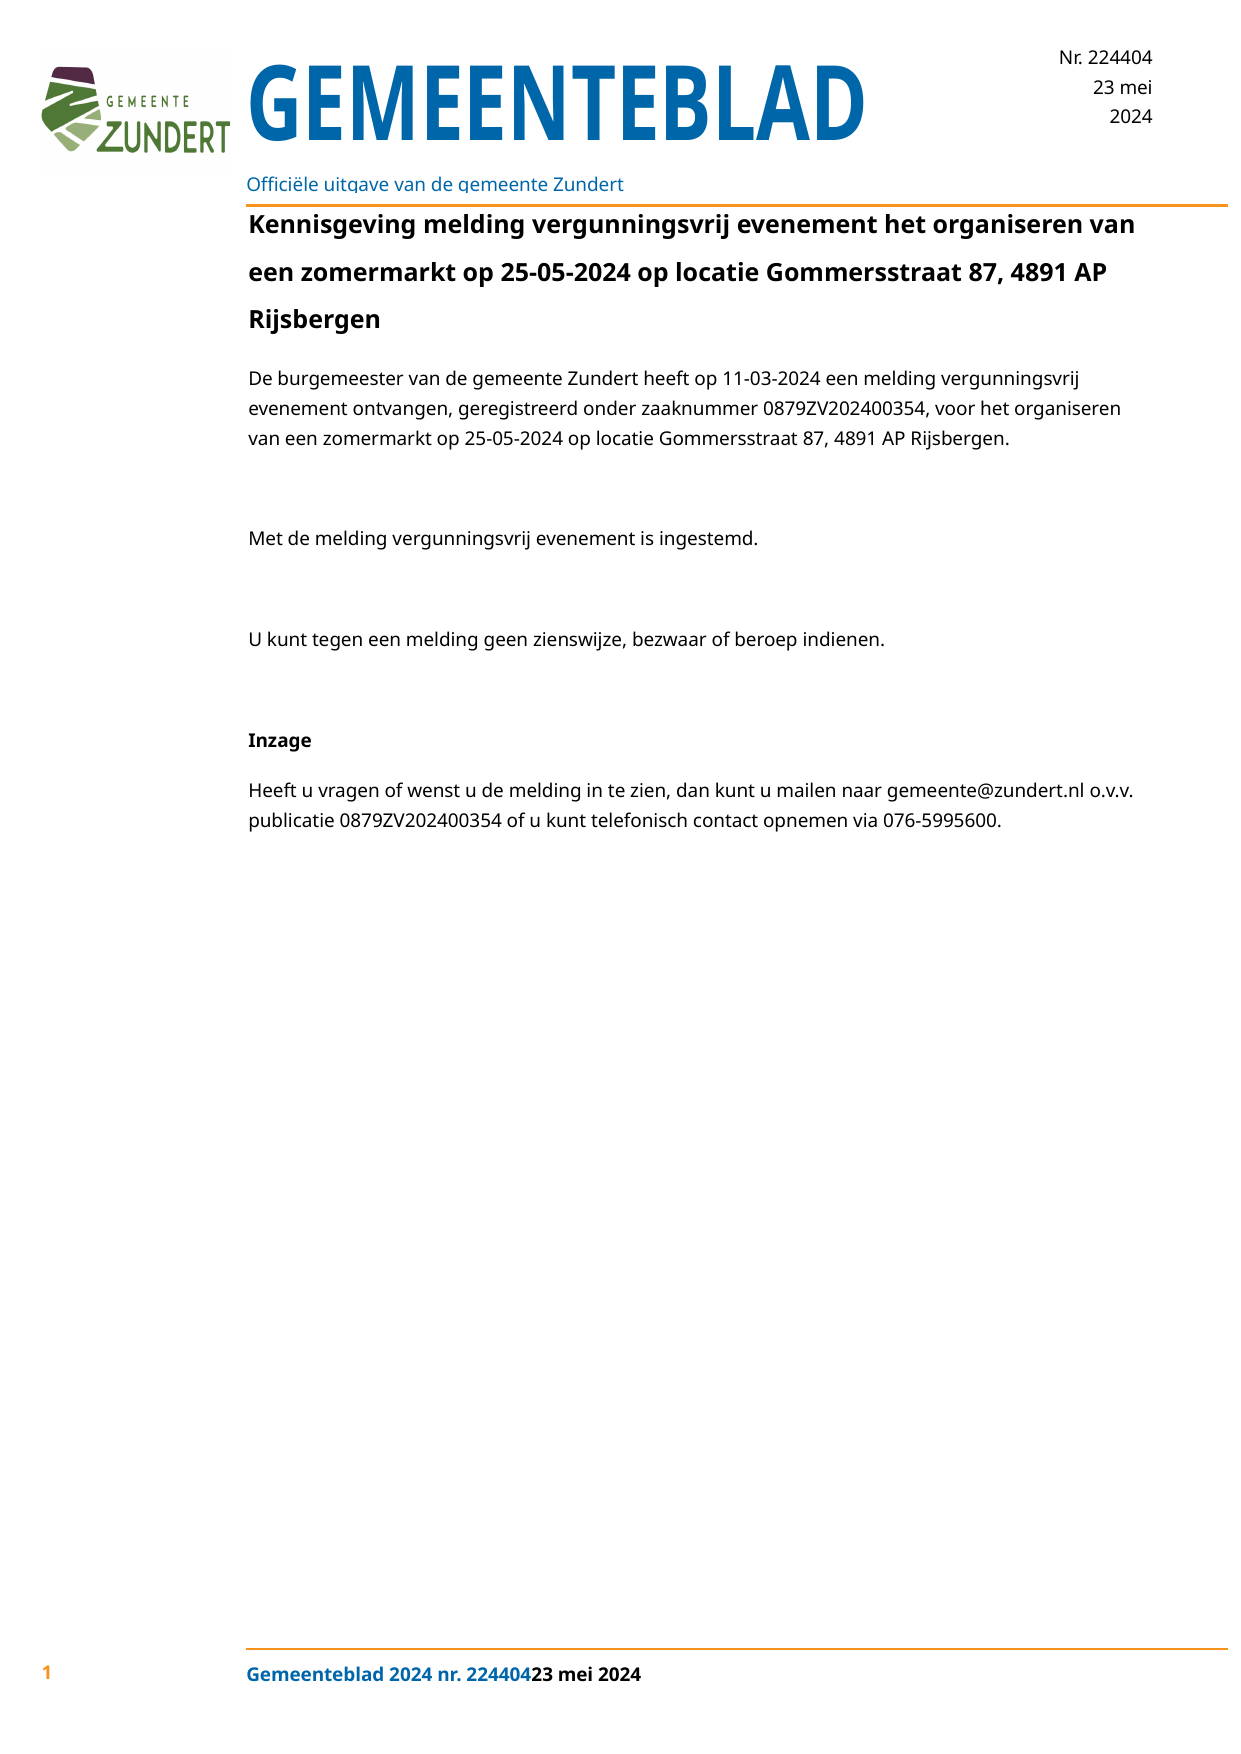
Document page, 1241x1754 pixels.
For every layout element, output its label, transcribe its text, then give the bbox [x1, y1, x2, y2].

picture [41, 47, 231, 172]
text Kennisgeving melding vergunningsvrij evenement het organiseren van een zomermarkt op 25-05-2024 op locatie Gommersstraat 87, 4891 AP Rijsbergen [248, 207, 1152, 336]
text Inzage [248, 727, 1152, 753]
text U kunt tegen een melding geen zienswijze, bezwaar of beroep indienen. [248, 626, 1152, 652]
text Met de melding vergunningsvrij evenement is ingestemd. [248, 526, 1152, 551]
text De burgemeester van de gemeente Zundert heeft op 11-03-2024 een melding vergunningsvrij evenement ontvangen, geregistreerd onder zaaknummer 0879ZV202400354, voor het organiseren van een zomermarkt op 25-05-2024 op locatie Gommersstraat 87, 4891 AP Rijsbergen. [248, 366, 1152, 450]
text Heeft u vragen of wenst u de melding in te zien, dan kunt u mailen naar gemeente@zundert.nl o.v.v. publicatie 0879ZV202400354 of u kunt telefonisch contact opnemen via 076-5995600. [248, 778, 1152, 833]
